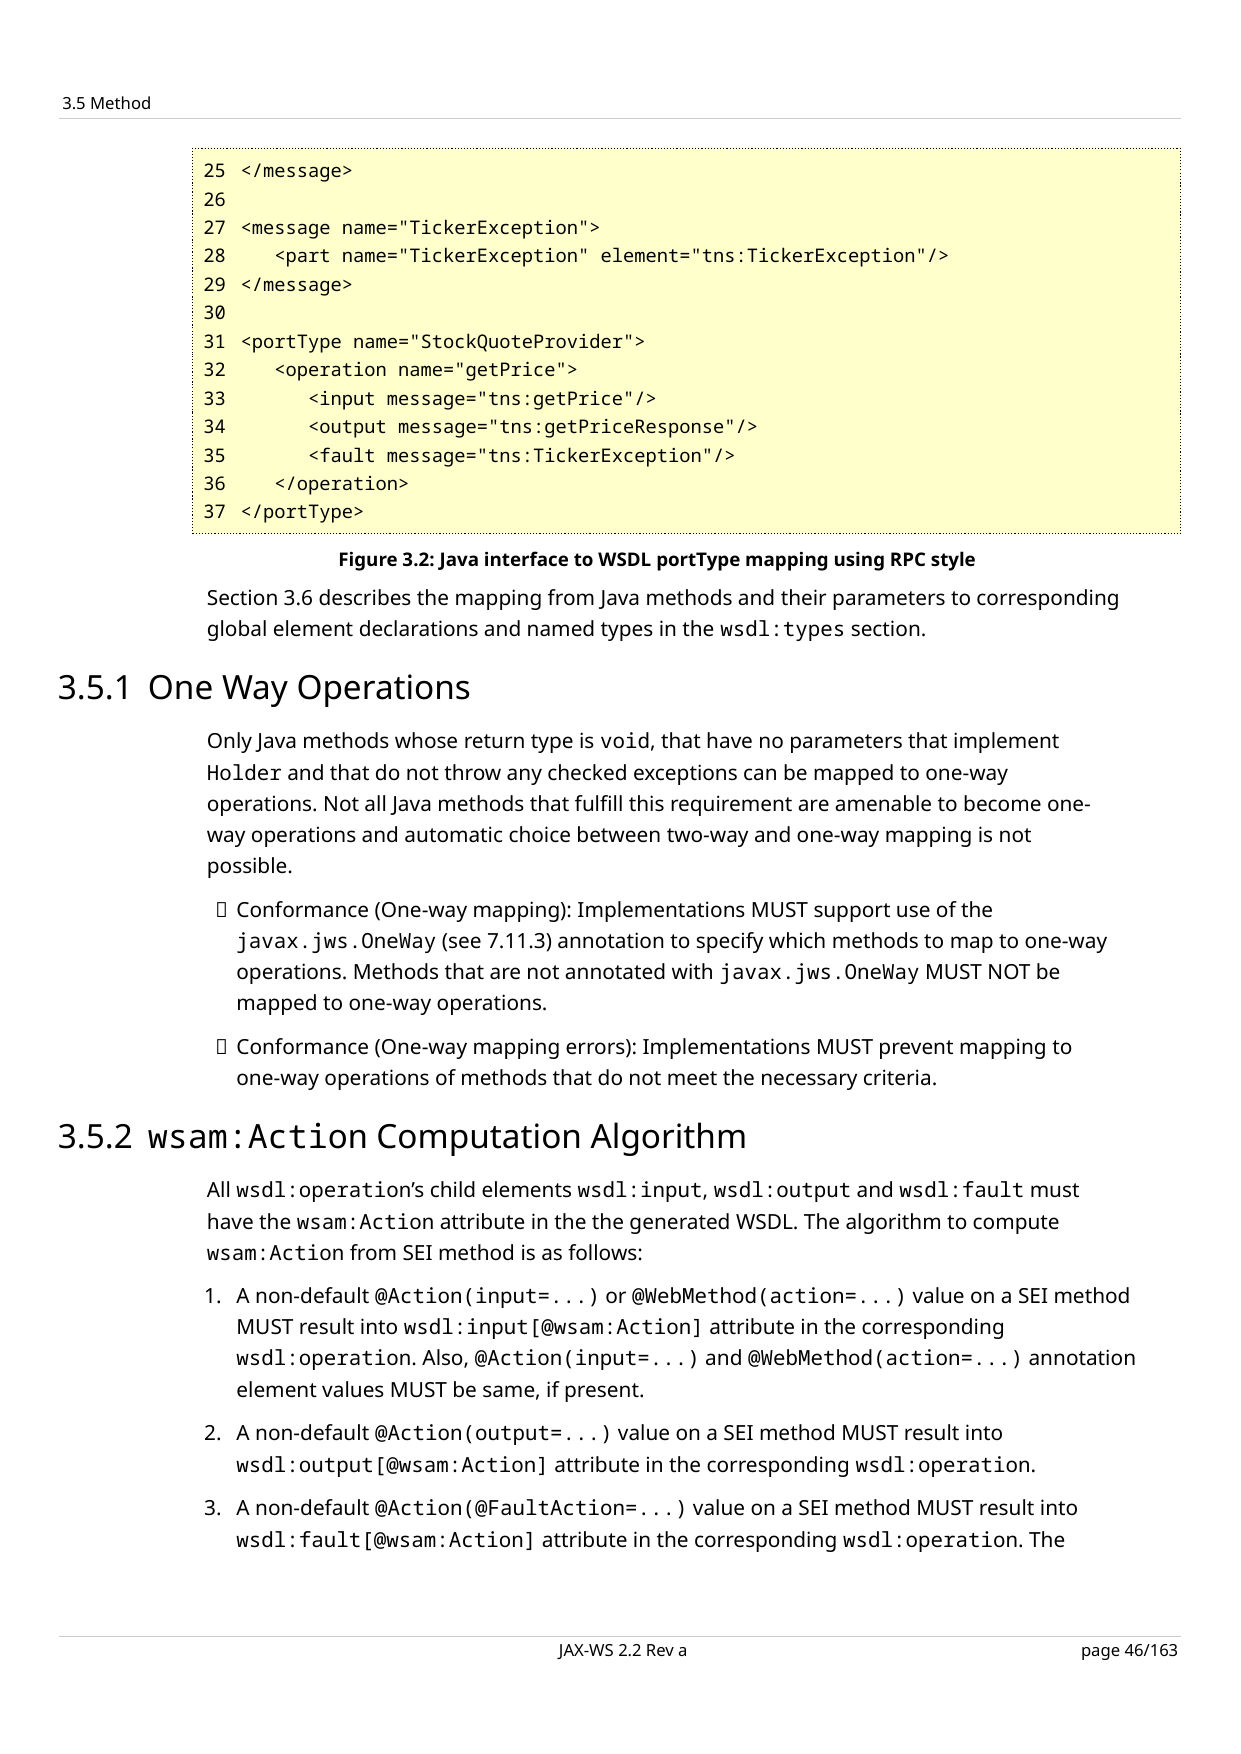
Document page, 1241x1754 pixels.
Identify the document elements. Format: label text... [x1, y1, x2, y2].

text Section 3.6 describes the mapping from Java methods and their parameters to corresponding global element declarations and named types in the wsdl:types section. [207, 583, 1122, 643]
list </message> [192, 261, 1181, 290]
text Only Java methods whose return type is void, that have no parameters that implement Holder and that do not throw any checked exceptions can be mapped to one-way operations. Not all Java methods that fulfill this requirement are amenable to become one-way operations and automatic choice between two-way and one-way mapping is not possible. [207, 727, 1122, 880]
list <operation name="getPrice"> [192, 347, 1181, 375]
list <part name="TickerException" element="tns:TickerException"/> [192, 233, 1181, 261]
list <message name="TickerException"> [192, 204, 1181, 233]
list A non-default @Action(@FaultAction=...) value on a SEI method MUST result into wsdl:fault[@wsam:Action] attribute in the corresponding wsdl:operation. The [221, 1493, 1181, 1553]
list <fault message="tns:TickerException"/> [192, 432, 1181, 460]
text All wsdl:operation’s child elements wsdl:input, wsdl:output and wsdl:fault must have the wsam:Action attribute in the the generated WSDL. The algorithm to compute wsam:Action from SEI method is as follows: [207, 1176, 1122, 1266]
list A non-default @Action(output=...) value on a SEI method MUST result into wsdl:output[@wsam:Action] attribute in the corresponding wsdl:operation. [221, 1418, 1181, 1478]
list <portType name="StockQuoteProvider"> [192, 318, 1181, 347]
list Conformance (One-way mapping): Implementations MUST support use of the javax.jws.OneWay (see 7.11.3) annotation to specify which methods to map to one-way operations. Methods that are not annotated with javax.jws.OneWay MUST NOT be mapped to one-way operations. [221, 895, 1122, 1017]
list </message> [192, 147, 1181, 176]
text Figure 3.2: Java interface to WSDL portType mapping using RPC style [192, 546, 1122, 572]
list <input message="tns:getPrice"/> [192, 375, 1181, 403]
list </portType> [192, 489, 1181, 534]
list </operation> [192, 460, 1181, 489]
list A non-default @Action(input=...) or @WebMethod(action=...) value on a SEI method MUST result into wsdl:input[@wsam:Action] attribute in the corresponding wsdl:operation. Also, @Action(input=...) and @WebMethod(action=...) annotation element values MUST be same, if present. [221, 1281, 1181, 1403]
subtitle wsam:Action Computation Algorithm [133, 1112, 1181, 1158]
list Conformance (One-way mapping errors): Implementations MUST prevent mapping to one-way operations of methods that do not meet the necessary criteria. [221, 1032, 1122, 1092]
subtitle One Way Operations [133, 663, 1181, 709]
list <output message="tns:getPriceResponse"/> [192, 403, 1181, 432]
